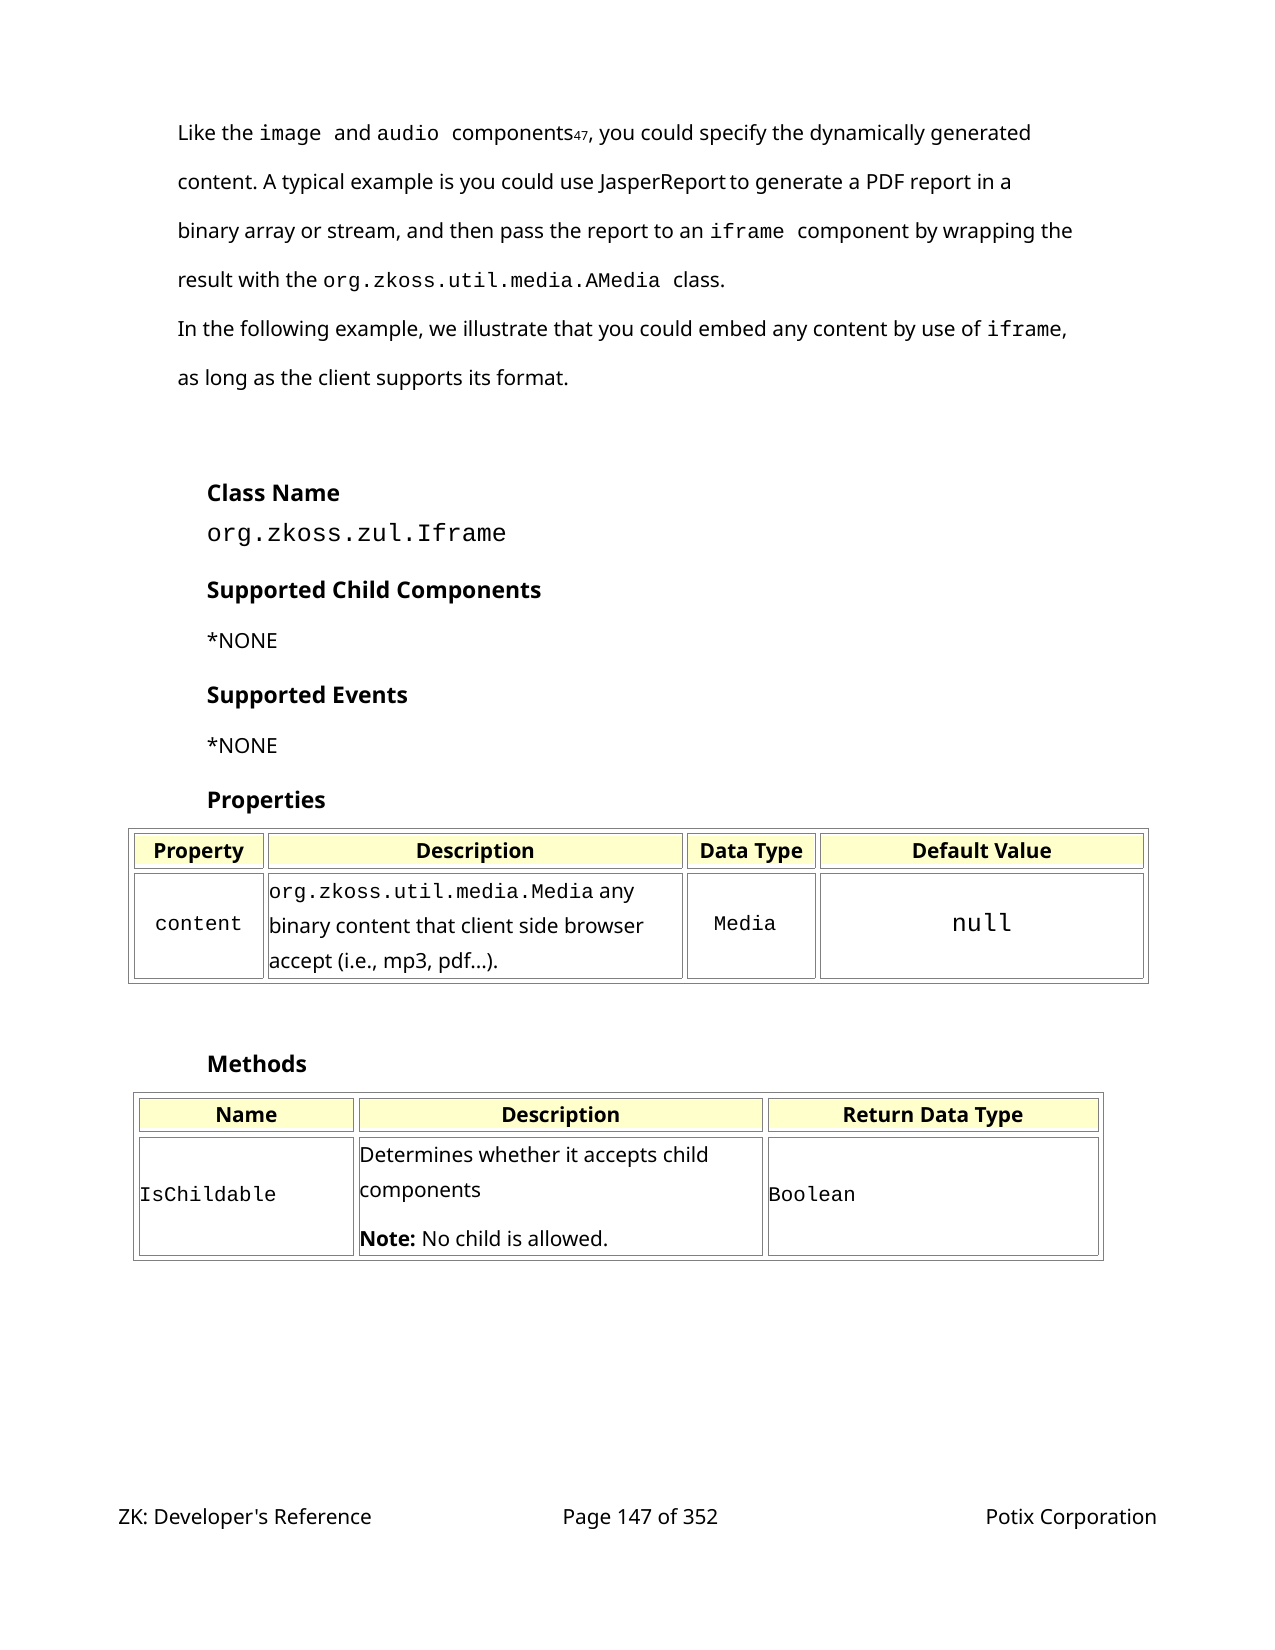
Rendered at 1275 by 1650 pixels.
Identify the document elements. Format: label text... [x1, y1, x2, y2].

table_cell IsChildable [136, 1131, 356, 1255]
table_cell Media [685, 868, 817, 978]
table_cell org.zkoss.util.media.Media any binary content that client side browser accept (i.e., mp3, pdf...). [266, 868, 685, 978]
subtitle Supported Events [207, 679, 1157, 710]
table_cell null [818, 868, 1146, 978]
text result with the org.zkoss.util.media.AMedia class. [177, 265, 1157, 294]
subtitle Supported Child Components [207, 574, 1157, 605]
subtitle Class Name [207, 477, 1157, 508]
text Like the image and audio components47, you could specify the dynamically generated [177, 118, 1157, 147]
table_cell content [131, 868, 266, 978]
table_header Property [131, 829, 266, 867]
table_header Name [136, 1093, 356, 1131]
table_header Description [266, 829, 685, 867]
text content. A typical example is you could use JasperReport to generate a PDF report in a [177, 167, 1157, 196]
subtitle Methods [207, 1048, 1157, 1079]
text as long as the client supports its format. [177, 363, 1157, 392]
table_header Return Data Type [765, 1093, 1101, 1131]
subtitle Properties [207, 784, 1157, 815]
text *NONE [207, 626, 1157, 654]
text *NONE [207, 731, 1157, 759]
table_header Data Type [685, 829, 817, 867]
text In the following example, we illustrate that you could embed any content by use of iframe, [177, 314, 1157, 343]
table_cell Determines whether it accepts child components Note: No child is allowed. [356, 1131, 765, 1255]
text binary array or stream, and then pass the report to an iframe component by wrapping the [177, 216, 1157, 245]
text org.zkoss.zul.Iframe [207, 521, 1157, 549]
table_header Description [356, 1093, 765, 1131]
table_header Default Value [818, 829, 1146, 867]
table_cell Boolean [765, 1131, 1101, 1255]
